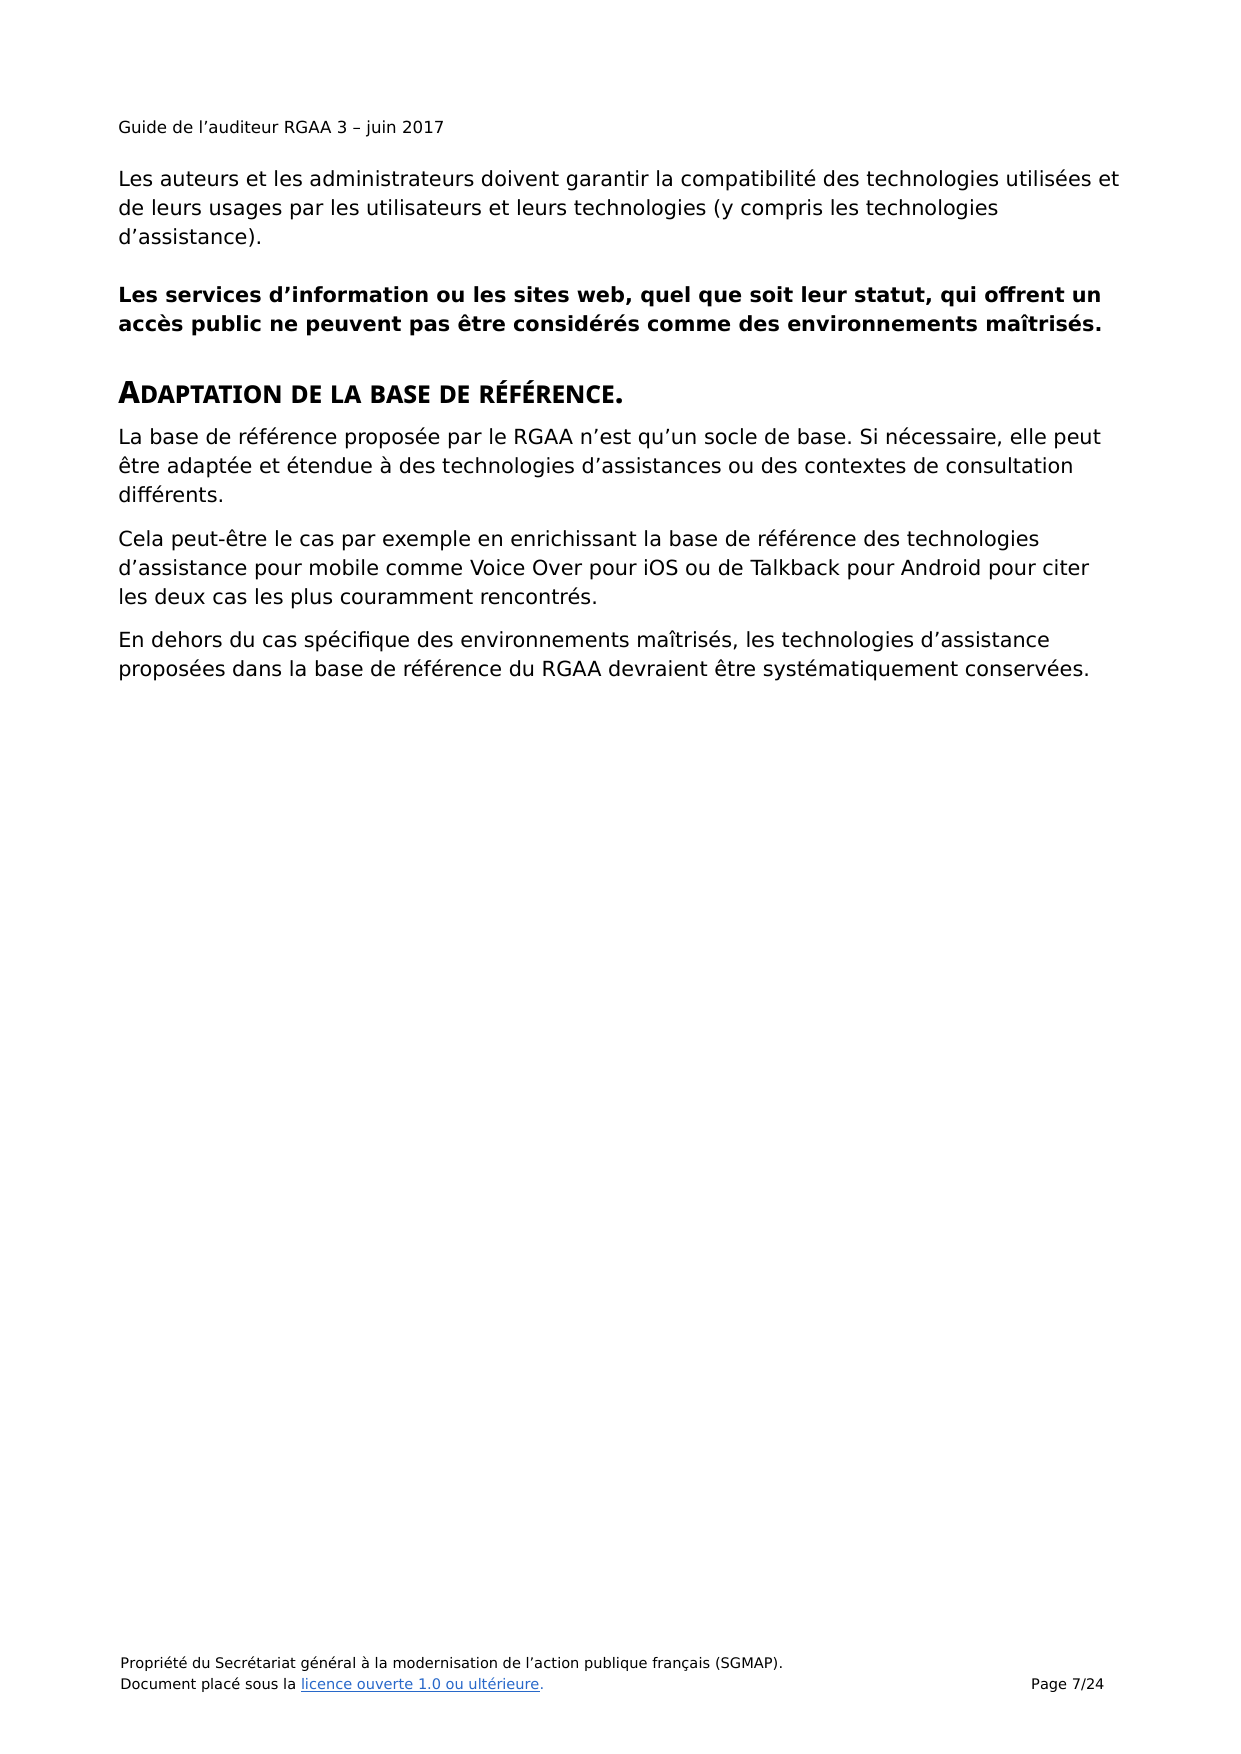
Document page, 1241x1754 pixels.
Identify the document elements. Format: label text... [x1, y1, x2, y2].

text Cela peut-être le cas par exemple en enrichissant la base de référence des technologies d’assistance pour mobile comme Voice Over pour iOS ou de Talkback pour Android pour citer les deux cas les plus couramment rencontrés. [118, 527, 1122, 609]
text En dehors du cas spécifique des environnements maîtrisés, les technologies d’assistance proposées dans la base de référence du RGAA devraient être systématiquement conservées. [118, 628, 1122, 682]
text La base de référence proposée par le RGAA n’est qu’un socle de base. Si nécessaire, elle peut être adaptée et étendue à des technologies d’assistances ou des contextes de consultation différents. [118, 425, 1122, 507]
text Les auteurs et les administrateurs doivent garantir la compatibilité des technologies utilisées et de leurs usages par les utilisateurs et leurs technologies (y compris les technologies d’assistance). Les services d’information ou les sites web, quel que soit leur statut, qui offrent un accès public ne peuvent pas être considérés comme des environnements maîtrisés. [118, 167, 1122, 337]
subtitle Adaptation de la base de référence. [118, 371, 1122, 412]
